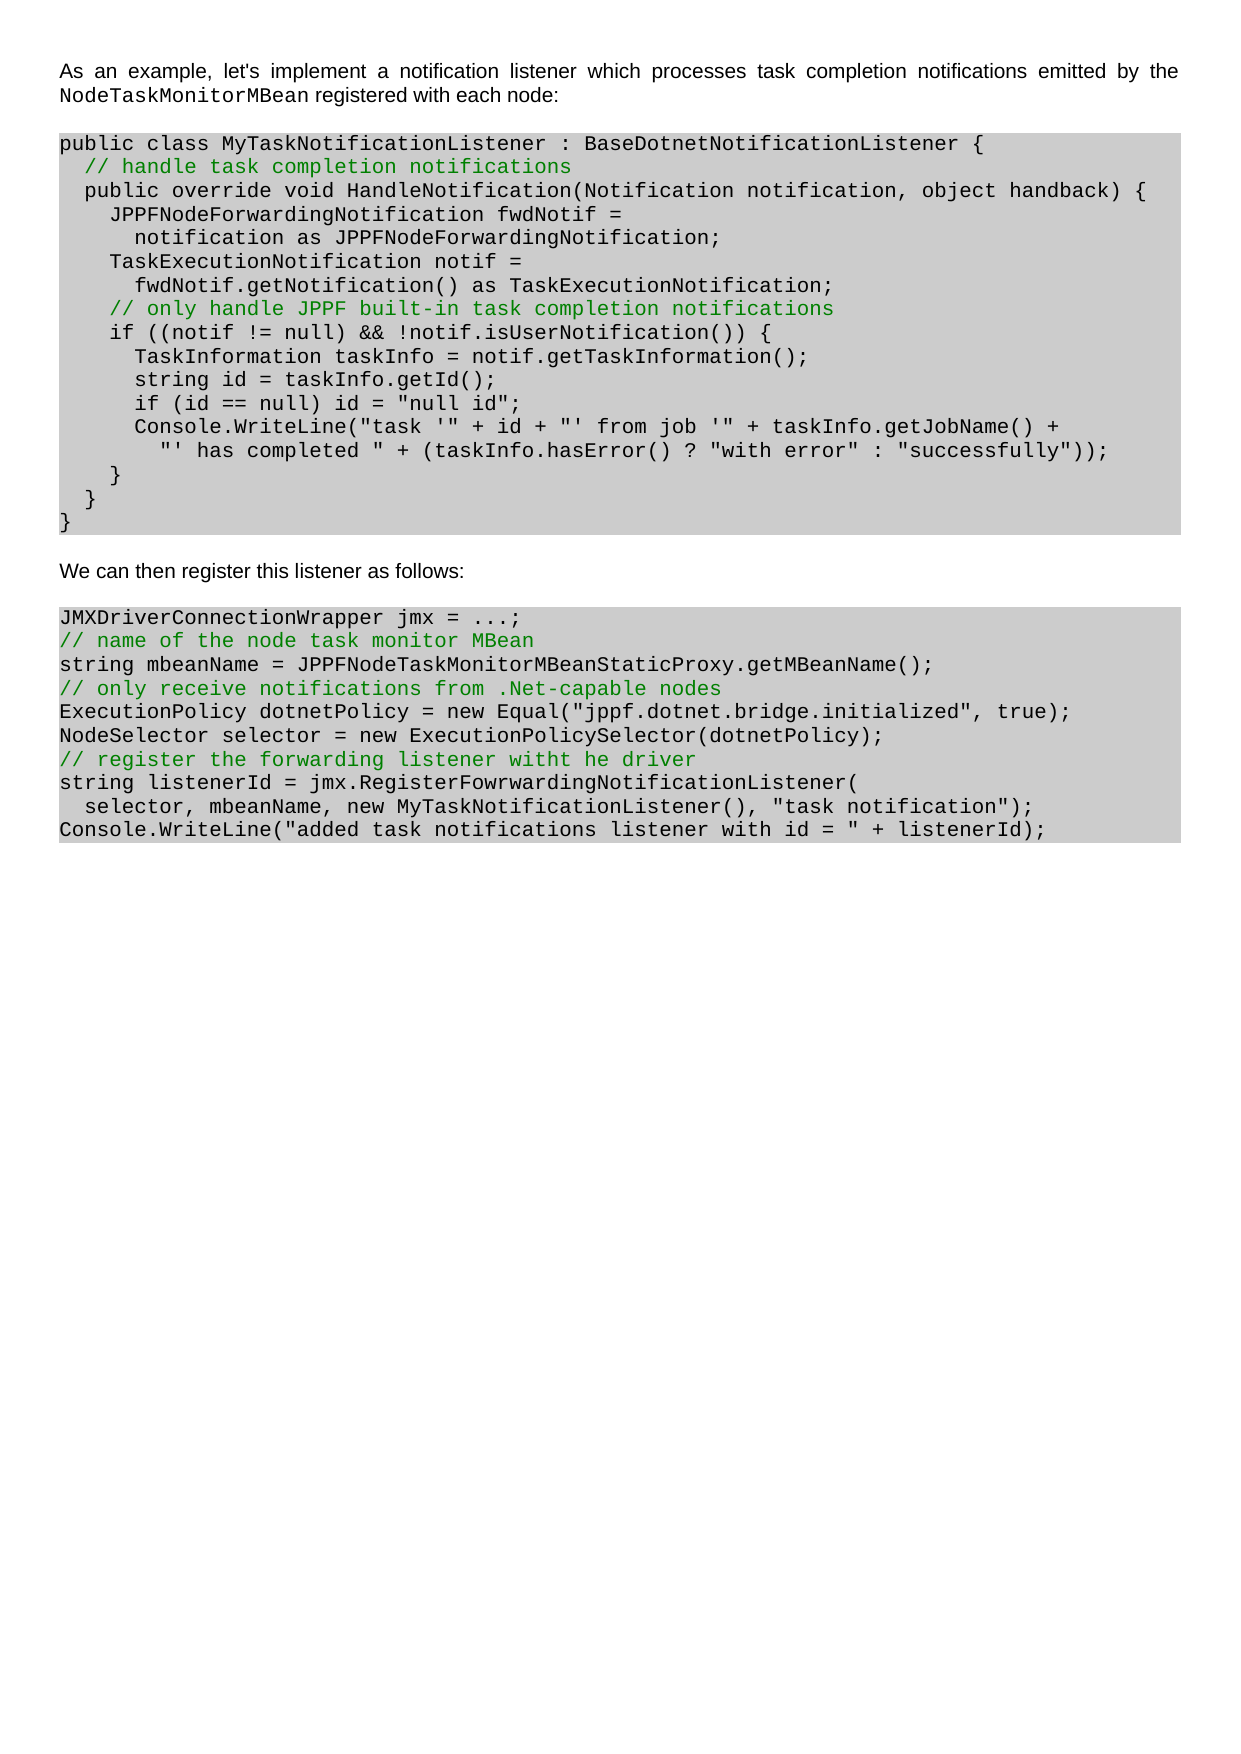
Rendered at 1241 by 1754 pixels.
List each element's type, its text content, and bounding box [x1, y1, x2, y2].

text As an example, let's implement a notification listener which processes task completion notifications emitted by the NodeTaskMonitorMBean registered with each node: [59, 59, 1181, 109]
text public class MyTaskNotificationListener : BaseDotnetNotificationListener { [59, 133, 1181, 156]
text if ((notif != null) && !notif.isUserNotification()) { [59, 322, 1181, 346]
text Console.WriteLine("task '" + id + "' from job '" + taskInfo.getJobName() + [59, 417, 1181, 440]
text if (id == null) id = "null id"; [59, 393, 1181, 417]
text } [59, 487, 1181, 511]
text string listenerId = jmx.RegisterFowrwardingNotificationListener( [59, 772, 1181, 796]
text We can then register this listener as follows: [59, 559, 1181, 583]
text } [59, 464, 1181, 487]
text JPPFNodeForwardingNotification fwdNotif = [59, 204, 1181, 227]
text // name of the node task monitor MBean [59, 630, 1181, 654]
text // register the forwarding listener witht he driver [59, 748, 1181, 772]
text fwdNotif.getNotification() as TaskExecutionNotification; [59, 275, 1181, 298]
text selector, mbeanName, new MyTaskNotificationListener(), "task notification"); [59, 796, 1181, 819]
text } [59, 511, 1181, 535]
text NodeSelector selector = new ExecutionPolicySelector(dotnetPolicy); [59, 725, 1181, 748]
text // handle task completion notifications [59, 156, 1181, 180]
text public override void HandleNotification(Notification notification, object handback) { [59, 180, 1181, 204]
text // only handle JPPF built-in task completion notifications [59, 298, 1181, 322]
text TaskInformation taskInfo = notif.getTaskInformation(); [59, 346, 1181, 369]
text // only receive notifications from .Net-capable nodes [59, 678, 1181, 701]
text "' has completed " + (taskInfo.hasError() ? "with error" : "successfully")); [59, 440, 1181, 464]
text Console.WriteLine("added task notifications listener with id = " + listenerId); [59, 819, 1181, 843]
text JMXDriverConnectionWrapper jmx = ...; [59, 607, 1181, 630]
text notification as JPPFNodeForwardingNotification; [59, 227, 1181, 251]
text ExecutionPolicy dotnetPolicy = new Equal("jppf.dotnet.bridge.initialized", true); [59, 701, 1181, 725]
text string id = taskInfo.getId(); [59, 369, 1181, 393]
text TaskExecutionNotification notif = [59, 251, 1181, 275]
text string mbeanName = JPPFNodeTaskMonitorMBeanStaticProxy.getMBeanName(); [59, 654, 1181, 678]
